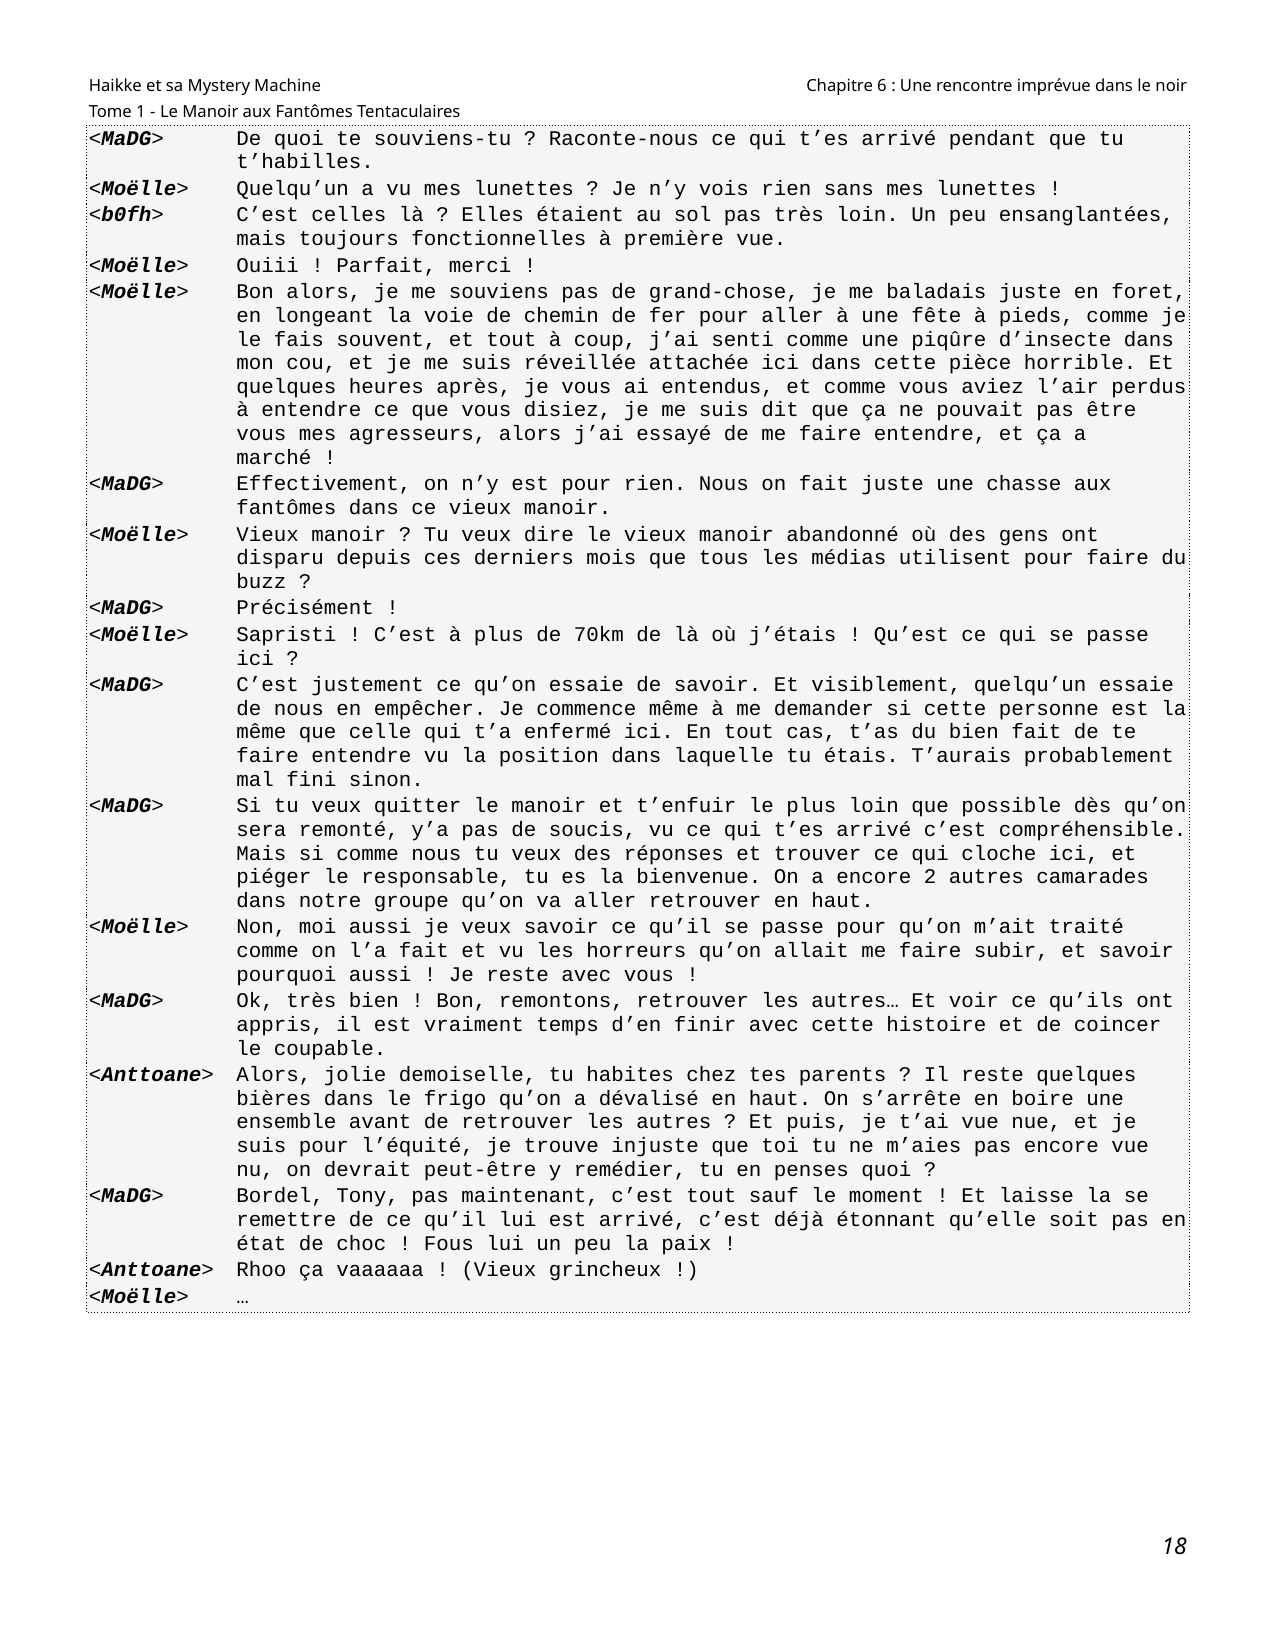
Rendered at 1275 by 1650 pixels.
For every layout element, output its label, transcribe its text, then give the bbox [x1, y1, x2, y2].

text <Anttoane> Rhoo ça vaaaaaa ! (Vieux grincheux !) [86, 1257, 1189, 1283]
text <Moëlle> Sapristi ! C’est à plus de 70km de là où j’étais ! Qu’est ce qui se passe ici ? [86, 621, 1189, 671]
text <Anttoane> Alors, jolie demoiselle, tu habites chez tes parents ? Il reste quelques bières dans le frigo qu’on a dévalisé en haut. On s’arrête en boire une ensemble avant de retrouver les autres ? Et puis, je t’ai vue nue, et je suis pour l’équité, je trouve injuste que toi tu ne m’aies pas encore vue nu, on devrait peut-être y remédier, tu en penses quoi ? [86, 1062, 1189, 1182]
text <MaDG> De quoi te souviens-tu ? Raconte-nous ce qui t’es arrivé pendant que tu t’habilles. [86, 125, 1189, 175]
text <MaDG> C’est justement ce qu’on essaie de savoir. Et visiblement, quelqu’un essaie de nous en empêcher. Je commence même à me demander si cette personne est la même que celle qui t’a enfermé ici. En tout cas, t’as du bien fait de te faire entendre vu la position dans laquelle tu étais. T’aurais probablement mal fini sinon. [86, 672, 1189, 792]
text <MaDG> Précisément ! [86, 595, 1189, 621]
text <Moëlle> Bon alors, je me souviens pas de grand-chose, je me baladais juste en foret, en longeant la voie de chemin de fer pour aller à une fête à pieds, comme je le fais souvent, et tout à coup, j’ai senti comme une piqûre d’insecte dans mon cou, et je me suis réveillée attachée ici dans cette pièce horrible. Et quelques heures après, je vous ai entendus, et comme vous aviez l’air perdus à entendre ce que vous disiez, je me suis dit que ça ne pouvait pas être vous mes agresseurs, alors j’ai essayé de me faire entendre, et ça a marché ! [86, 279, 1189, 470]
text <Moëlle> Ouiii ! Parfait, merci ! [86, 252, 1189, 278]
text <MaDG> Bordel, Tony, pas maintenant, c’est tout sauf le moment ! Et laisse la se remettre de ce qu’il lui est arrivé, c’est déjà étonnant qu’elle soit pas en état de choc ! Fous lui un peu la paix ! [86, 1183, 1189, 1256]
text <Moëlle> Non, moi aussi je veux savoir ce qu’il se passe pour qu’on m’ait traité comme on l’a fait et vu les horreurs qu’on allait me faire subir, et savoir pourquoi aussi ! Je reste avec vous ! [86, 914, 1189, 987]
text <MaDG> Ok, très bien ! Bon, remontons, retrouver les autres… Et voir ce qu’ils ont appris, il est vraiment temps d’en finir avec cette histoire et de coincer le coupable. [86, 988, 1189, 1061]
text <MaDG> Si tu veux quitter le manoir et t’enfuir le plus loin que possible dès qu’on sera remonté, y’a pas de soucis, vu ce qui t’es arrivé c’est compréhensible. Mais si comme nous tu veux des réponses et trouver ce qui cloche ici, et piéger le responsable, tu es la bienvenue. On a encore 2 autres camarades dans notre groupe qu’on va aller retrouver en haut. [86, 793, 1189, 913]
text <Moëlle> Vieux manoir ? Tu veux dire le vieux manoir abandonné où des gens ont disparu depuis ces derniers mois que tous les médias utilisent pour faire du buzz ? [86, 521, 1189, 594]
text <Moëlle> Quelqu’un a vu mes lunettes ? Je n’y vois rien sans mes lunettes ! [86, 175, 1189, 202]
text <b0fh> C’est celles là ? Elles étaient au sol pas très loin. Un peu ensanglantées, mais toujours fonctionnelles à première vue. [86, 202, 1189, 252]
text <Moëlle> … [86, 1283, 1189, 1312]
text <MaDG> Effectivement, on n’y est pour rien. Nous on fait juste une chasse aux fantômes dans ce vieux manoir. [86, 471, 1189, 521]
